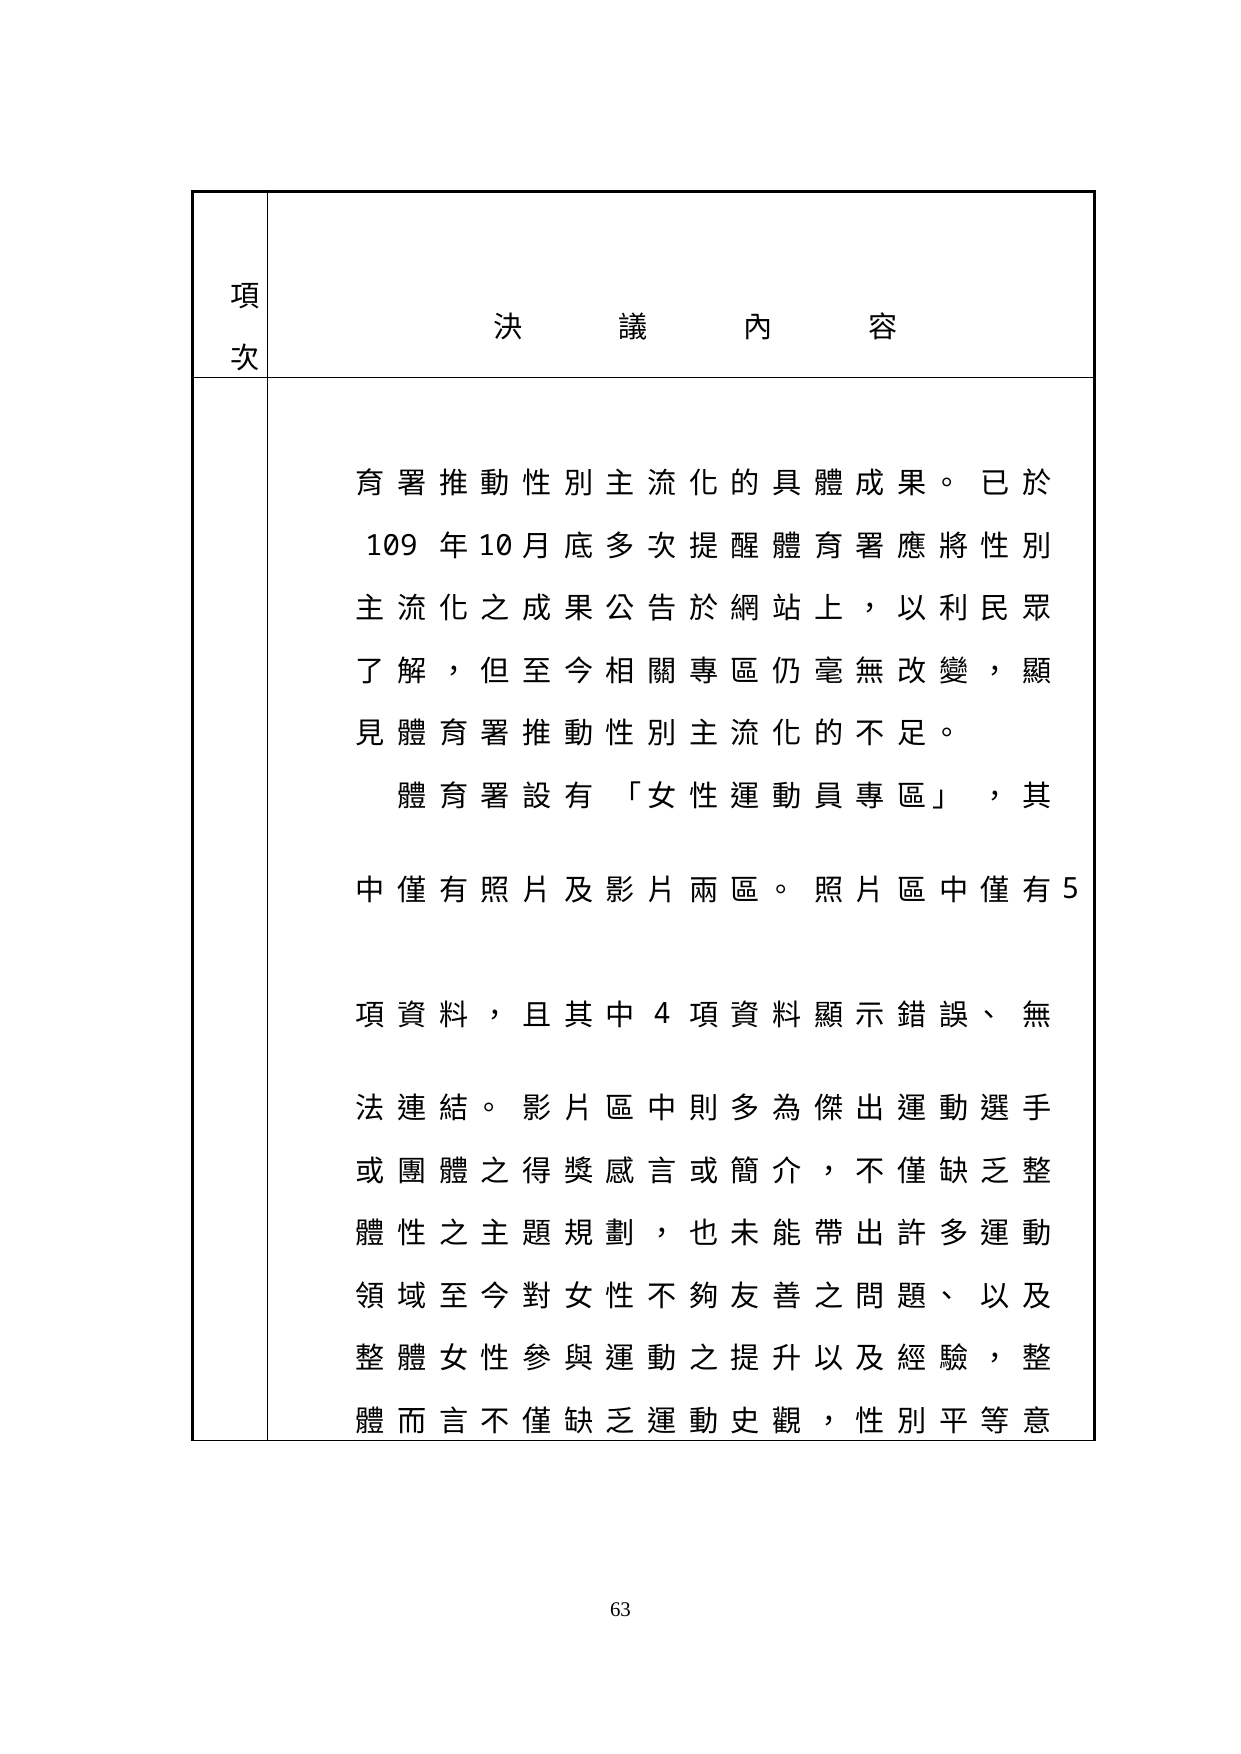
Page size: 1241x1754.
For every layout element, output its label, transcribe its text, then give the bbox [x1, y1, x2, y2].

table_cell [194, 378, 267, 1439]
table_header 決 議 內 容 [268, 193, 1093, 377]
table_header 項次 [194, 193, 267, 377]
table_cell 育署推動性別主流化的具體成果。已於109年10月底多次提醒體育署應將性別主流化之成果公告於網站上，以利民眾了解，但至今相關專區仍毫無改變，顯見體育署推動性別主流化的不足。 體育署設有「女性運動員專區」，其中僅有照片及影片兩區。照片區中僅有5項資料，且其中4項資料顯示錯誤、無法連結。影片區中則多為傑出運動選手或團體之得獎感言或簡介，不僅缺乏整體性之主題規劃，也未能帶出許多運動領域至今對女性不夠友善之問題、以及整體女性參與運動之提升以及經驗，整體而言不僅缺乏運動史觀，性別平等意 [268, 378, 1093, 1439]
